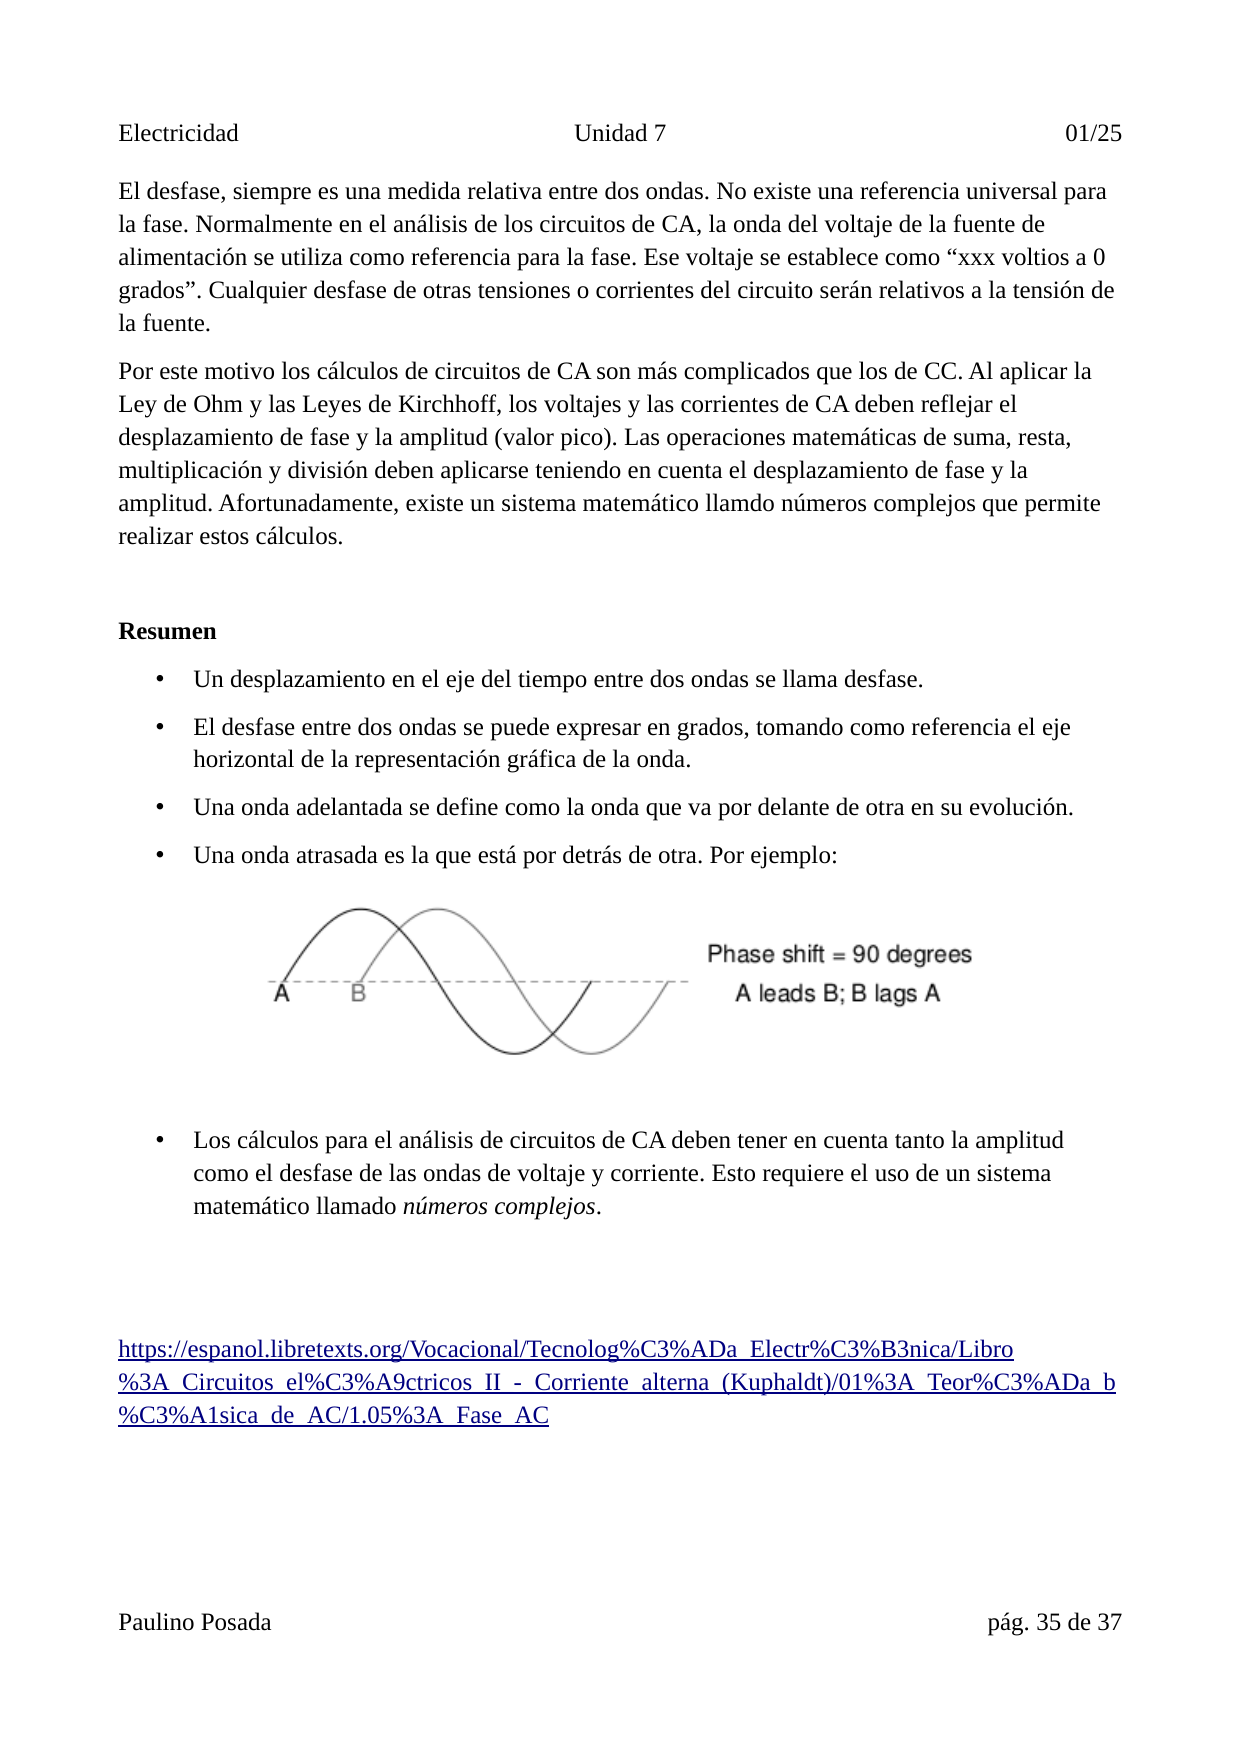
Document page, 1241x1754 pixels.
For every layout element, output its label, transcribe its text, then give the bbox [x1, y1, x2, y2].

text Resumen [118, 616, 1122, 645]
picture [249, 887, 992, 1066]
text Por este motivo los cálculos de circuitos de CA son más complicados que los de CC. Al aplicar la Ley de Ohm y las Leyes de Kirchhoff, los voltajes y las corrientes de CA deben reflejar el desplazamiento de fase y la amplitud (valor pico). Las operaciones matemáticas de suma, resta, multiplicación y división deben aplicarse teniendo en cuenta el desplazamiento de fase y la amplitud. Afortunadamente, existe un sistema matemático llamdo números complejos que permite realizar estos cálculos. [118, 356, 1122, 550]
list Un desplazamiento en el eje del tiempo entre dos ondas se llama desfase. [156, 664, 1122, 693]
list Una onda adelantada se define como la onda que va por delante de otra en su evolución. [156, 792, 1122, 821]
list Los cálculos para el análisis de circuitos de CA deben tener en cuenta tanto la amplitud como el desfase de las ondas de voltaje y corriente. Esto requiere el uso de un sistema matemático llamado números complejos. [156, 1125, 1122, 1220]
text El desfase, siempre es una medida relativa entre dos ondas. No existe una referencia universal para la fase. Normalmente en el análisis de los circuitos de CA, la onda del voltaje de la fuente de alimentación se utiliza como referencia para la fase. Ese voltaje se establece como “xxx voltios a 0 grados”. Cualquier desfase de otras tensiones o corrientes del circuito serán relativos a la tensión de la fuente. [118, 176, 1122, 337]
list Una onda atrasada es la que está por detrás de otra. Por ejemplo: [156, 840, 1122, 868]
list El desfase entre dos ondas se puede expresar en grados, tomando como referencia el eje horizontal de la representación gráfica de la onda. [156, 712, 1122, 773]
text https://espanol.libretexts.org/Vocacional/Tecnolog%C3%ADa_Electr%C3%B3nica/Libro%3A_Circuitos_el%C3%A9ctricos_II_-_Corriente_alterna_(Kuphaldt)/01%3A_Teor%C3%ADa_b%C3%A1sica_de_AC/1.05%3A_Fase_AC [118, 1334, 1122, 1429]
